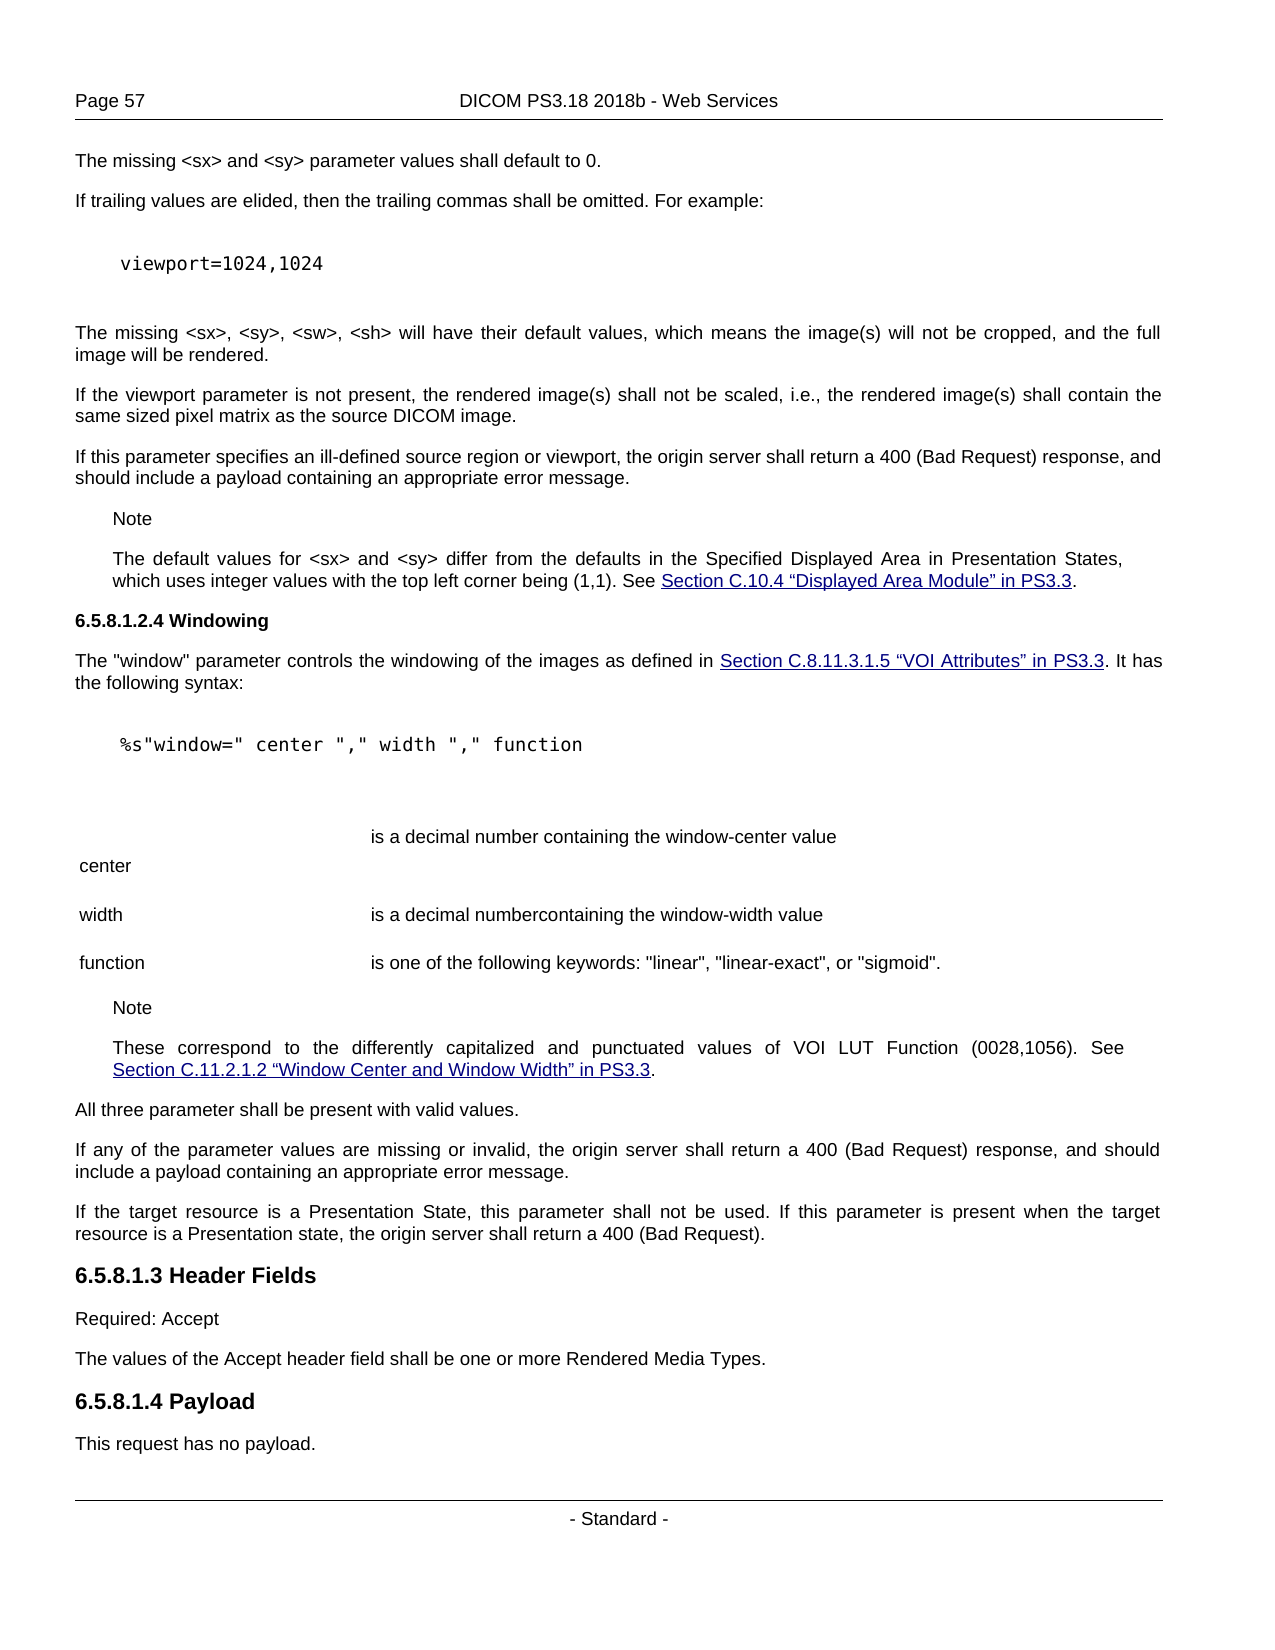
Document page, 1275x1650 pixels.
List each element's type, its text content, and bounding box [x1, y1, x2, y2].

text If the target resource is a Presentation State, this parameter shall not be used. If this parameter is present when the target resource is a Presentation state, the origin server shall return a 400 (Bad Request). [75, 1201, 1162, 1244]
table_header center [75, 803, 366, 881]
text If the viewport parameter is not present, the rendered image(s) shall not be scaled, i.e., the rendered image(s) shall contain the same sized pixel matrix as the source DICOM image. [75, 384, 1162, 427]
table_cell is a decimal numbercontaining the window-width value [366, 881, 1162, 929]
table_cell width [75, 881, 366, 929]
text If trailing values are elided, then the trailing commas shall be omitted. For example: [75, 190, 1162, 212]
text Note [112, 997, 1125, 1018]
text viewport=1024,1024 [75, 231, 1162, 303]
text The "window" parameter controls the windowing of the images as defined in Section C.8.11.3.1.5 “VOI Attributes” in PS3.3. It has the following syntax: [75, 650, 1162, 693]
text If any of the parameter values are missing or invalid, the origin server shall return a 400 (Bad Request) response, and should include a payload containing an appropriate error message. [75, 1139, 1162, 1182]
table_cell is one of the following keywords: "linear", "linear-exact", or "sigmoid". [366, 929, 1162, 978]
text If this parameter specifies an ill-defined source region or viewport, the origin server shall return a 400 (Bad Request) response, and should include a payload containing an appropriate error message. [75, 446, 1162, 489]
table_header is a decimal number containing the window-center value [366, 803, 1162, 881]
text All three parameter shall be present with valid values. [75, 1099, 1162, 1120]
text 6.5.8.1.3 Header Fields [75, 1263, 1162, 1289]
text This request has no payload. [75, 1433, 1162, 1454]
text Required: Accept [75, 1307, 1162, 1329]
text The missing <sx> and <sy> parameter values shall default to 0. [75, 150, 1162, 172]
text These correspond to the differently capitalized and punctuated values of VOI LUT Function (0028,1056). See Section C.11.2.1.2 “Window Center and Window Width” in PS3.3. [112, 1037, 1125, 1080]
text The default values for <sx> and <sy> differ from the defaults in the Specified Displayed Area in Presentation States, which uses integer values with the top left corner being (1,1). See Section C.10.4 “Displayed Area Module” in PS3.3. [112, 548, 1125, 591]
table_cell function [75, 929, 366, 978]
text Note [112, 507, 1125, 529]
text 6.5.8.1.2.4 Windowing [75, 610, 1162, 631]
text The missing <sx>, <sy>, <sw>, <sh> will have their default values, which means the image(s) will not be cropped, and the full image will be rendered. [75, 322, 1162, 365]
text %s"window=" center "," width "," function [75, 712, 1162, 784]
text The values of the Accept header field shall be one or more Rendered Media Types. [75, 1348, 1162, 1369]
text 6.5.8.1.4 Payload [75, 1388, 1162, 1414]
